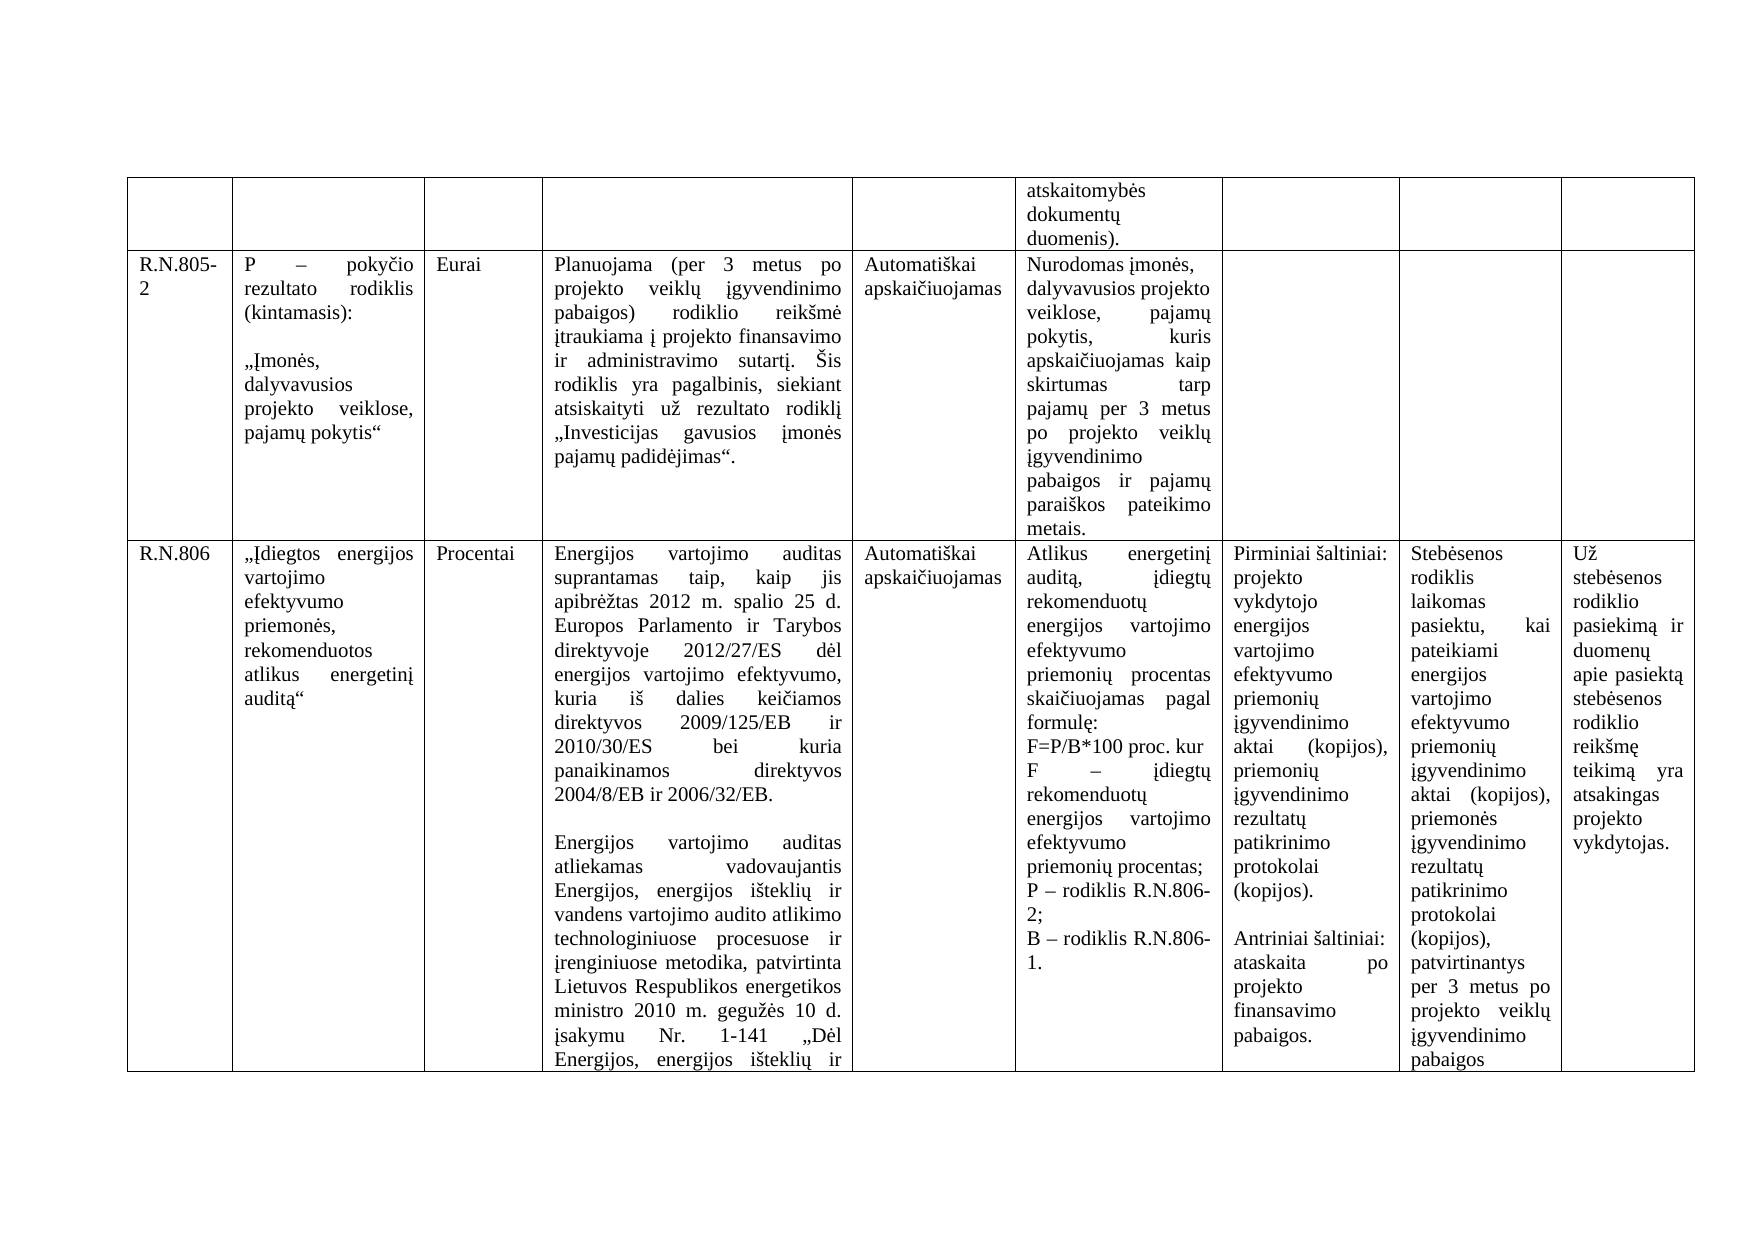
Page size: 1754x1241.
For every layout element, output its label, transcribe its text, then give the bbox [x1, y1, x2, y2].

table_cell Planuojama (per 3 metus po projekto veiklų įgyvendinimo pabaigos) rodiklio reikšmė įtraukiama į projekto finansavimo ir administravimo sutartį. Šis rodiklis yra pagalbinis, siekiant atsiskaityti už rezultato rodiklį „Investicijas gavusios įmonės pajamų padidėjimas“. [543, 251, 852, 540]
table_cell [853, 178, 1015, 250]
table_cell Už stebėsenos rodiklio pasiekimą ir duomenų apie pasiektą stebėsenos rodiklio reikšmę teikimą yra atsakingas projekto vykdytojas. [1562, 541, 1694, 1071]
table_cell Procentai [425, 541, 542, 1071]
table_cell [1562, 178, 1694, 250]
table_cell Atlikus energetinį auditą, įdiegtų rekomenduotų energijos vartojimo efektyvumo priemonių procentas skaičiuojamas pagal formulę: F=P/B*100 proc. kur F – įdiegtų rekomenduotų energijos vartojimo efektyvumo priemonių procentas; P – rodiklis R.N.806-2; B – rodiklis R.N.806-1. [1016, 541, 1222, 1071]
table_cell Energijos vartojimo auditas suprantamas taip, kaip jis apibrėžtas 2012 m. spalio 25 d. Europos Parlamento ir Tarybos direktyvoje 2012/27/ES dėl energijos vartojimo efektyvumo, kuria iš dalies keičiamos direktyvos 2009/125/EB ir 2010/30/ES bei kuria panaikinamos direktyvos 2004/8/EB ir 2006/32/EB. Energijos vartojimo auditas atliekamas vadovaujantis Energijos, energijos išteklių ir vandens vartojimo audito atlikimo technologiniuose procesuose ir įrenginiuose metodika, patvirtinta Lietuvos Respublikos energetikos ministro 2010 m. gegužės 10 d. įsakymu Nr. 1-141 „Dėl Energijos, energijos išteklių ir [543, 541, 852, 1071]
table_cell Automatiškai apskaičiuojamas [853, 251, 1015, 540]
table_cell [1400, 251, 1561, 540]
table_cell P – pokyčio rezultato rodiklis (kintamasis): „Įmonės, dalyvavusios projekto veiklose, pajamų pokytis“ [233, 251, 424, 540]
table_cell R.N.806 [128, 541, 232, 1071]
table_cell [1223, 178, 1399, 250]
table_cell [1400, 178, 1561, 250]
table_cell R.N.805-2 [128, 251, 232, 540]
table_cell Pirminiai šaltiniai: projekto vykdytojo energijos vartojimo efektyvumo priemonių įgyvendinimo aktai (kopijos), priemonių įgyvendinimo rezultatų patikrinimo protokolai (kopijos). Antriniai šaltiniai: ataskaita po projekto finansavimo pabaigos. [1223, 541, 1399, 1071]
table_cell Eurai [425, 251, 542, 540]
table_cell [1562, 251, 1694, 540]
table_cell „Įdiegtos energijos vartojimo efektyvumo priemonės, rekomenduotos atlikus energetinį auditą“ [233, 541, 424, 1071]
table_cell [543, 178, 852, 250]
table_cell Automatiškai apskaičiuojamas [853, 541, 1015, 1071]
table_cell Nurodomas įmonės, dalyvavusios projekto veiklose, pajamų pokytis, kuris apskaičiuojamas kaip skirtumas tarp pajamų per 3 metus po projekto veiklų įgyvendinimo pabaigos ir pajamų paraiškos pateikimo metais. [1016, 251, 1222, 540]
table_cell [425, 178, 542, 250]
table_cell [128, 178, 232, 250]
table_cell Stebėsenos rodiklis laikomas pasiektu, kai pateikiami energijos vartojimo efektyvumo priemonių įgyvendinimo aktai (kopijos), priemonės įgyvendinimo rezultatų patikrinimo protokolai (kopijos), patvirtinantys per 3 metus po projekto veiklų įgyvendinimo pabaigos [1400, 541, 1561, 1071]
table_cell atskaitomybės dokumentų duomenis). [1016, 178, 1222, 250]
table_cell [233, 178, 424, 250]
table_cell [1223, 251, 1399, 540]
